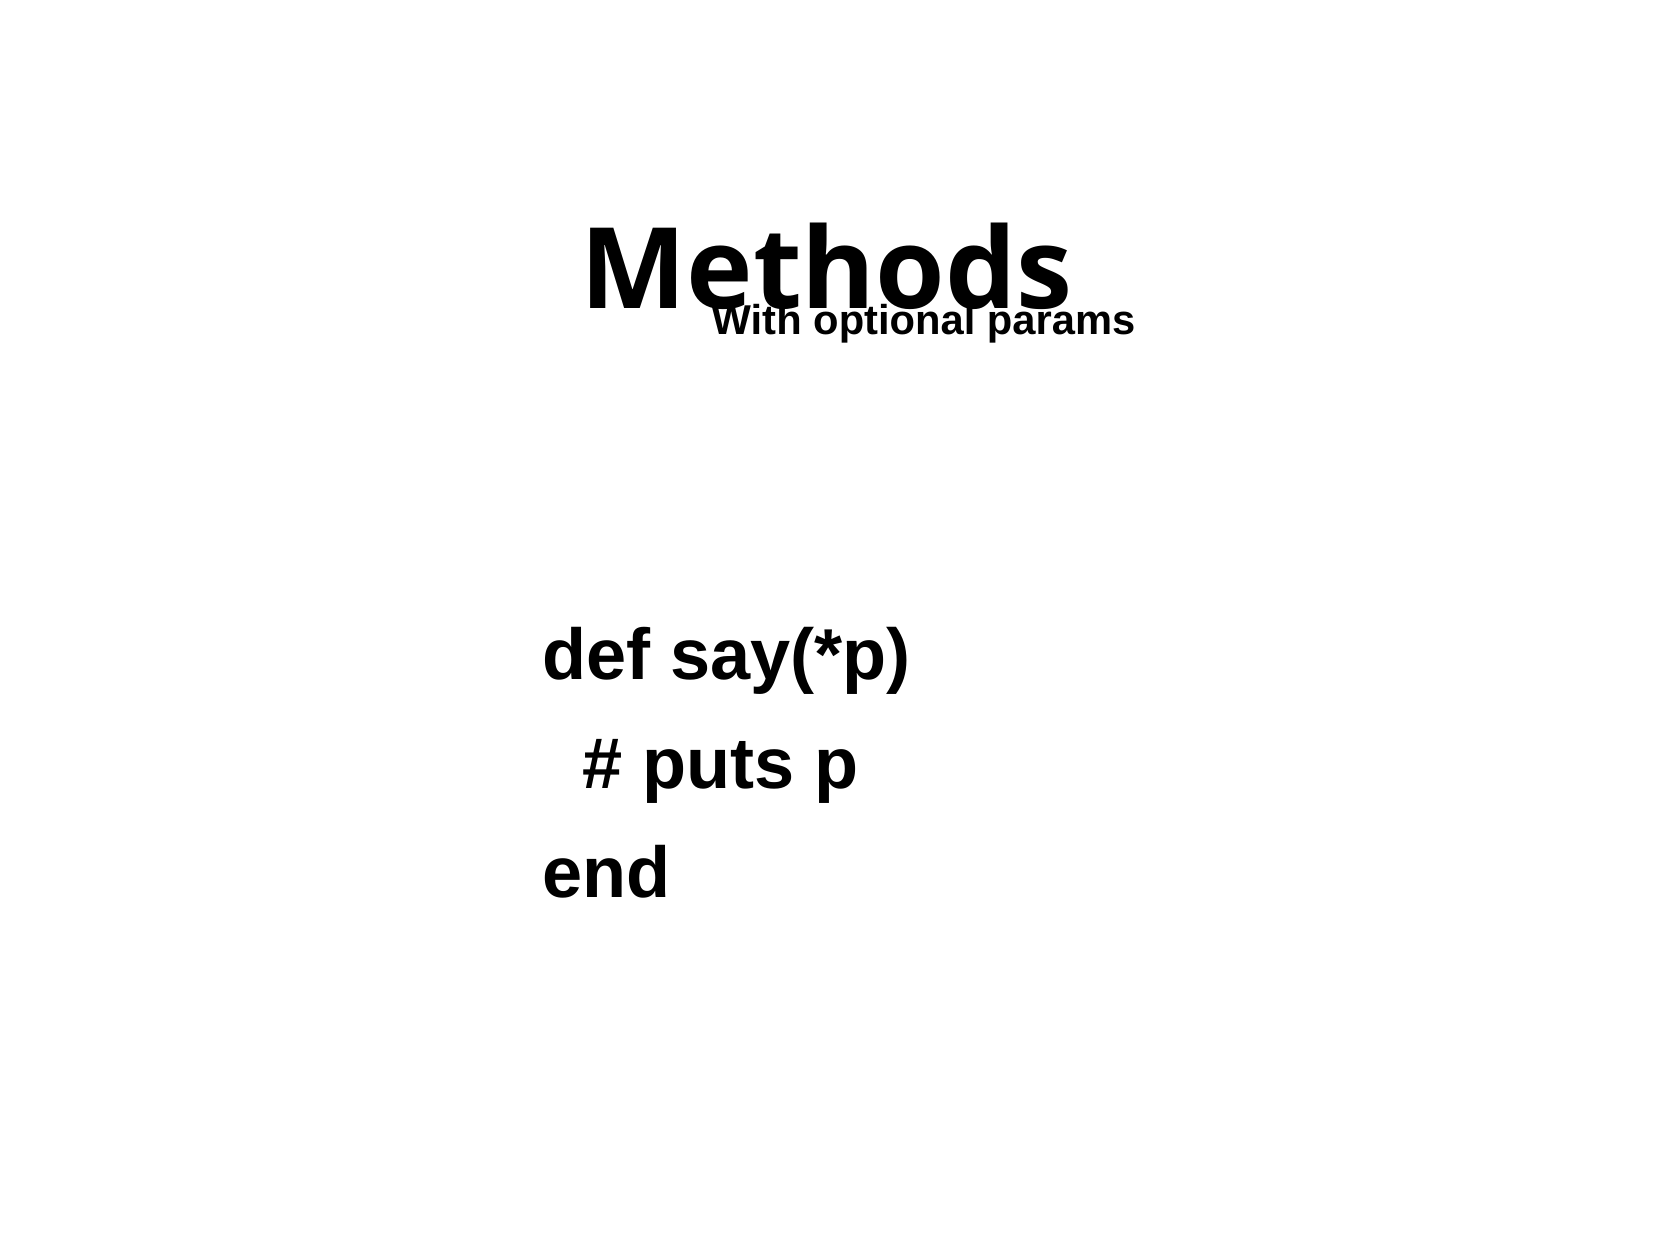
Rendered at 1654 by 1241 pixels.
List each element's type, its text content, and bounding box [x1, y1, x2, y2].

title Methods [82, 161, 1571, 369]
text_box With optional params [696, 289, 1158, 398]
list def say(*p) # puts p end [542, 614, 1358, 915]
